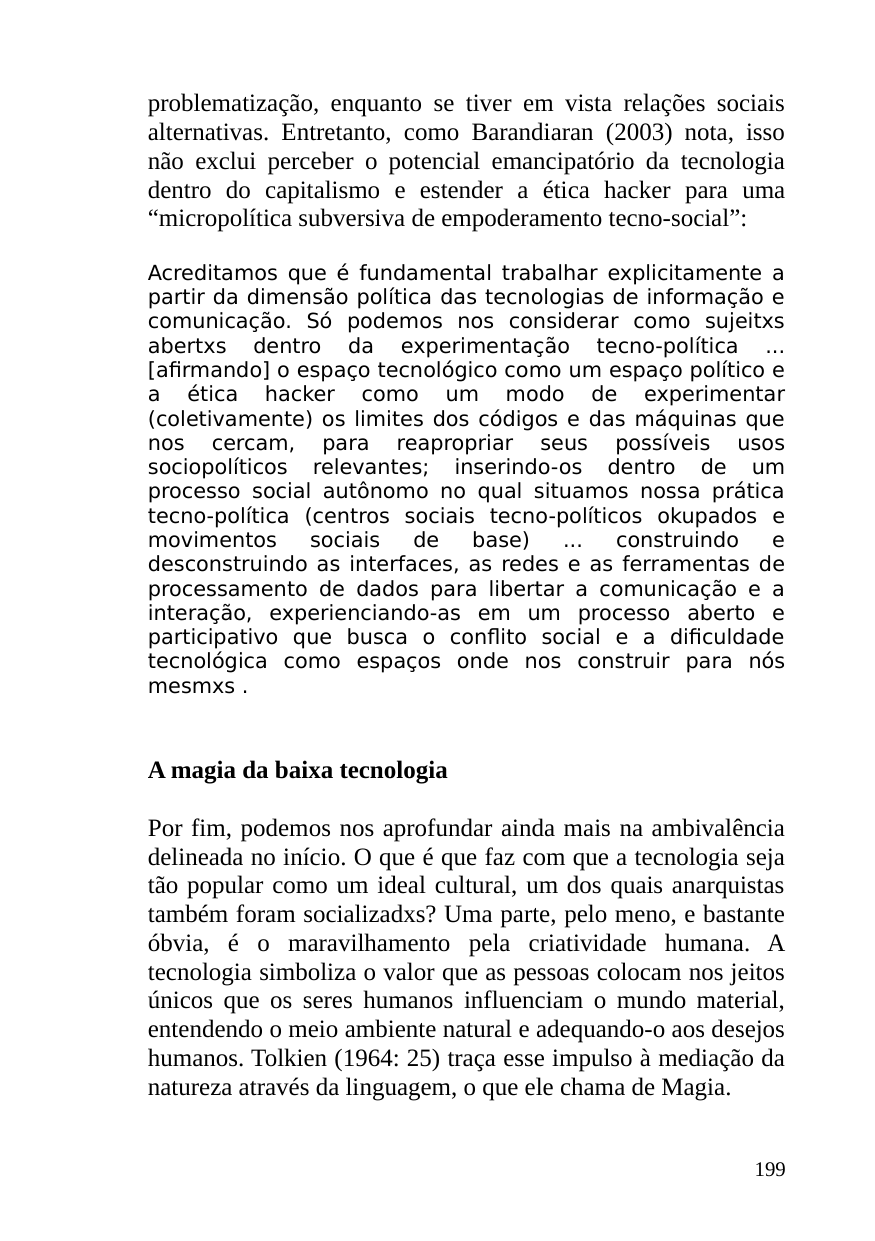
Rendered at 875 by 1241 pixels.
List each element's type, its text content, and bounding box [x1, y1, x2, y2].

text Acreditamos que é fundamental trabalhar explicitamente a partir da dimensão política das tecnologias de informação e comunicação. Só podemos nos considerar como sujeitxs abertxs dentro da experimentação tecno-política ... [afirmando] o espaço tecnológico como um espaço político e a ética hacker como um modo de experimentar (coletivamente) os limites dos códigos e das máquinas que nos cercam, para reapropriar seus possíveis usos sociopolíticos relevantes; inserindo-os dentro de um processo social autônomo no qual situamos nossa prática tecno-política (centros sociais tecno-políticos okupados e movimentos sociais de base) ... construindo e desconstruindo as interfaces, as redes e as ferramentas de processamento de dados para libertar a comunicação e a interação, experienciando-as em um processo aberto e participativo que busca o conflito social e a dificuldade tecnológica como espaços onde nos construir para nós mesmxs . [148, 261, 786, 698]
text problematização, enquanto se tiver em vista relações sociais alternativas. Entretanto, como Barandiaran (2003) nota, isso não exclui perceber o potencial emancipatório da tecnologia dentro do capitalismo e estender a ética hacker para uma “micropolítica subversiva de empoderamento tecno-social”: [148, 88, 786, 232]
text Por fim, podemos nos aprofundar ainda mais na ambivalência delineada no início. O que é que faz com que a tecnologia seja tão popular como um ideal cultural, um dos quais anarquistas também foram socializadxs? Uma parte, pelo meno, e bastante óbvia, é o maravilhamento pela criatividade humana. A tecnologia simboliza o valor que as pessoas colocam nos jeitos únicos que os seres humanos influenciam o mundo material, entendendo o meio ambiente natural e adequando-o aos desejos humanos. Tolkien (1964: 25) traça esse impulso à mediação da natureza através da linguagem, o que ele chama de Magia. [148, 813, 786, 1100]
text A magia da baixa tecnologia [148, 755, 786, 784]
